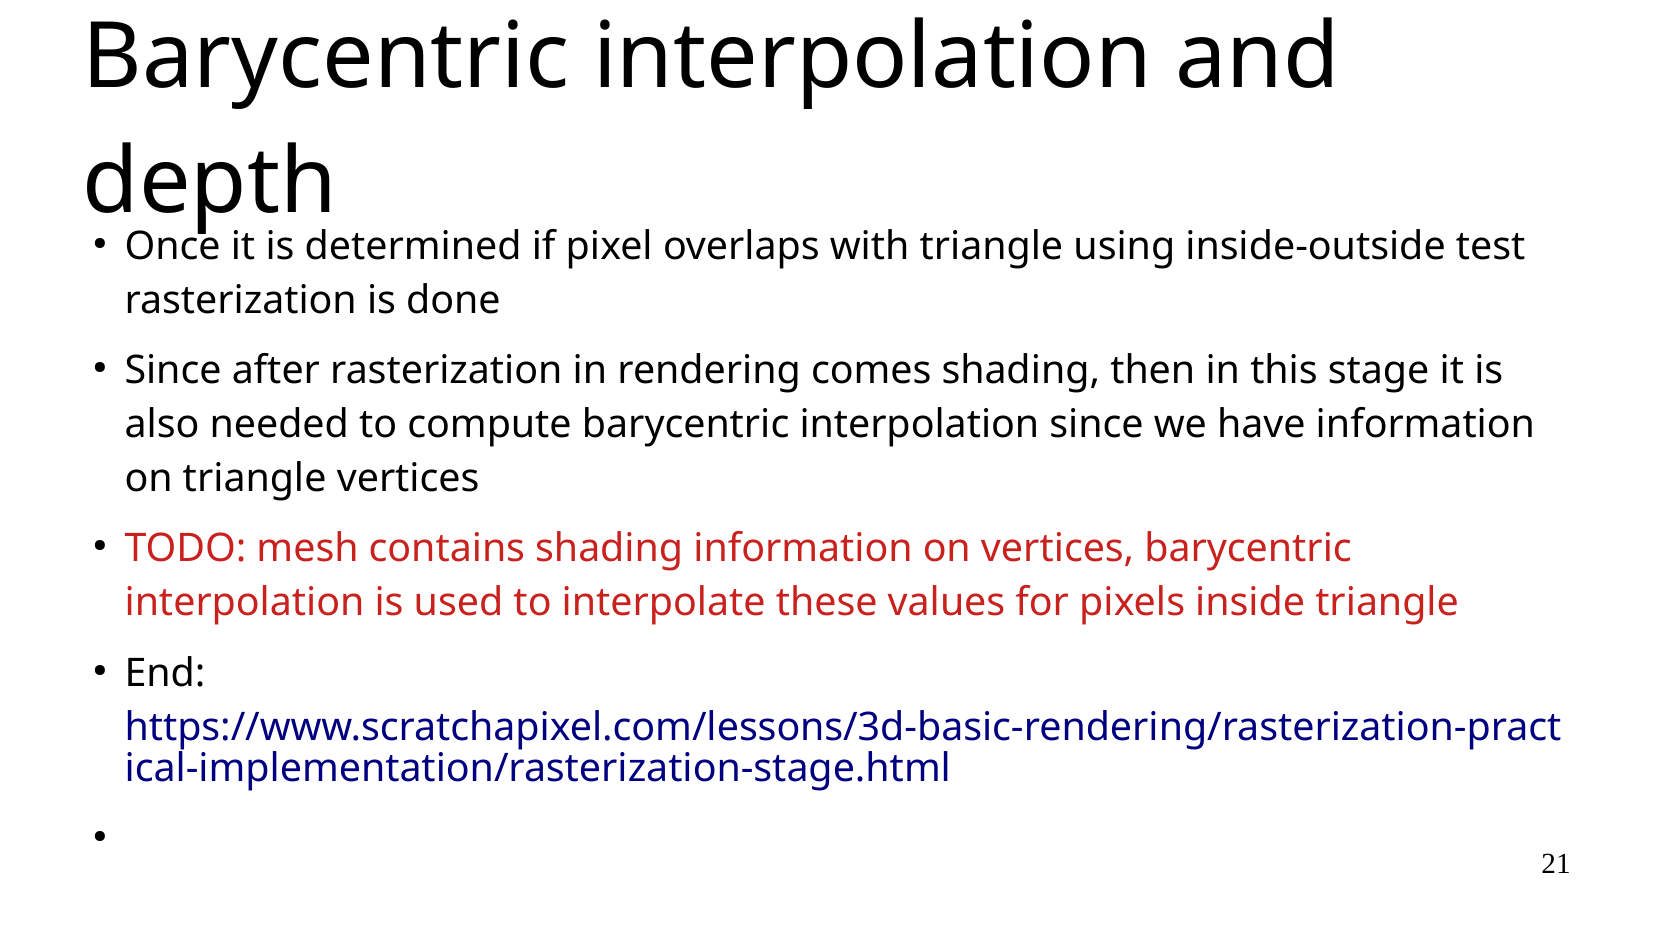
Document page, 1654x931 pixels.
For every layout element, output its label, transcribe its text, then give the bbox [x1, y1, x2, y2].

title Barycentric interpolation and depth [82, 37, 1571, 193]
list Once it is determined if pixel overlaps with triangle using inside-outside test rasterization is done Since after rasterization in rendering comes shading, then in this stage it is also needed to compute barycentric interpolation since we have information on triangle vertices TODO: mesh contains shading information on vertices, barycentric interpolation is used to interpolate these values for pixels inside triangle End: https://www.scratchapixel.com/lessons/3d-basic-rendering/rasterization-practical-implementation/rasterization-stage.html [82, 217, 1571, 758]
